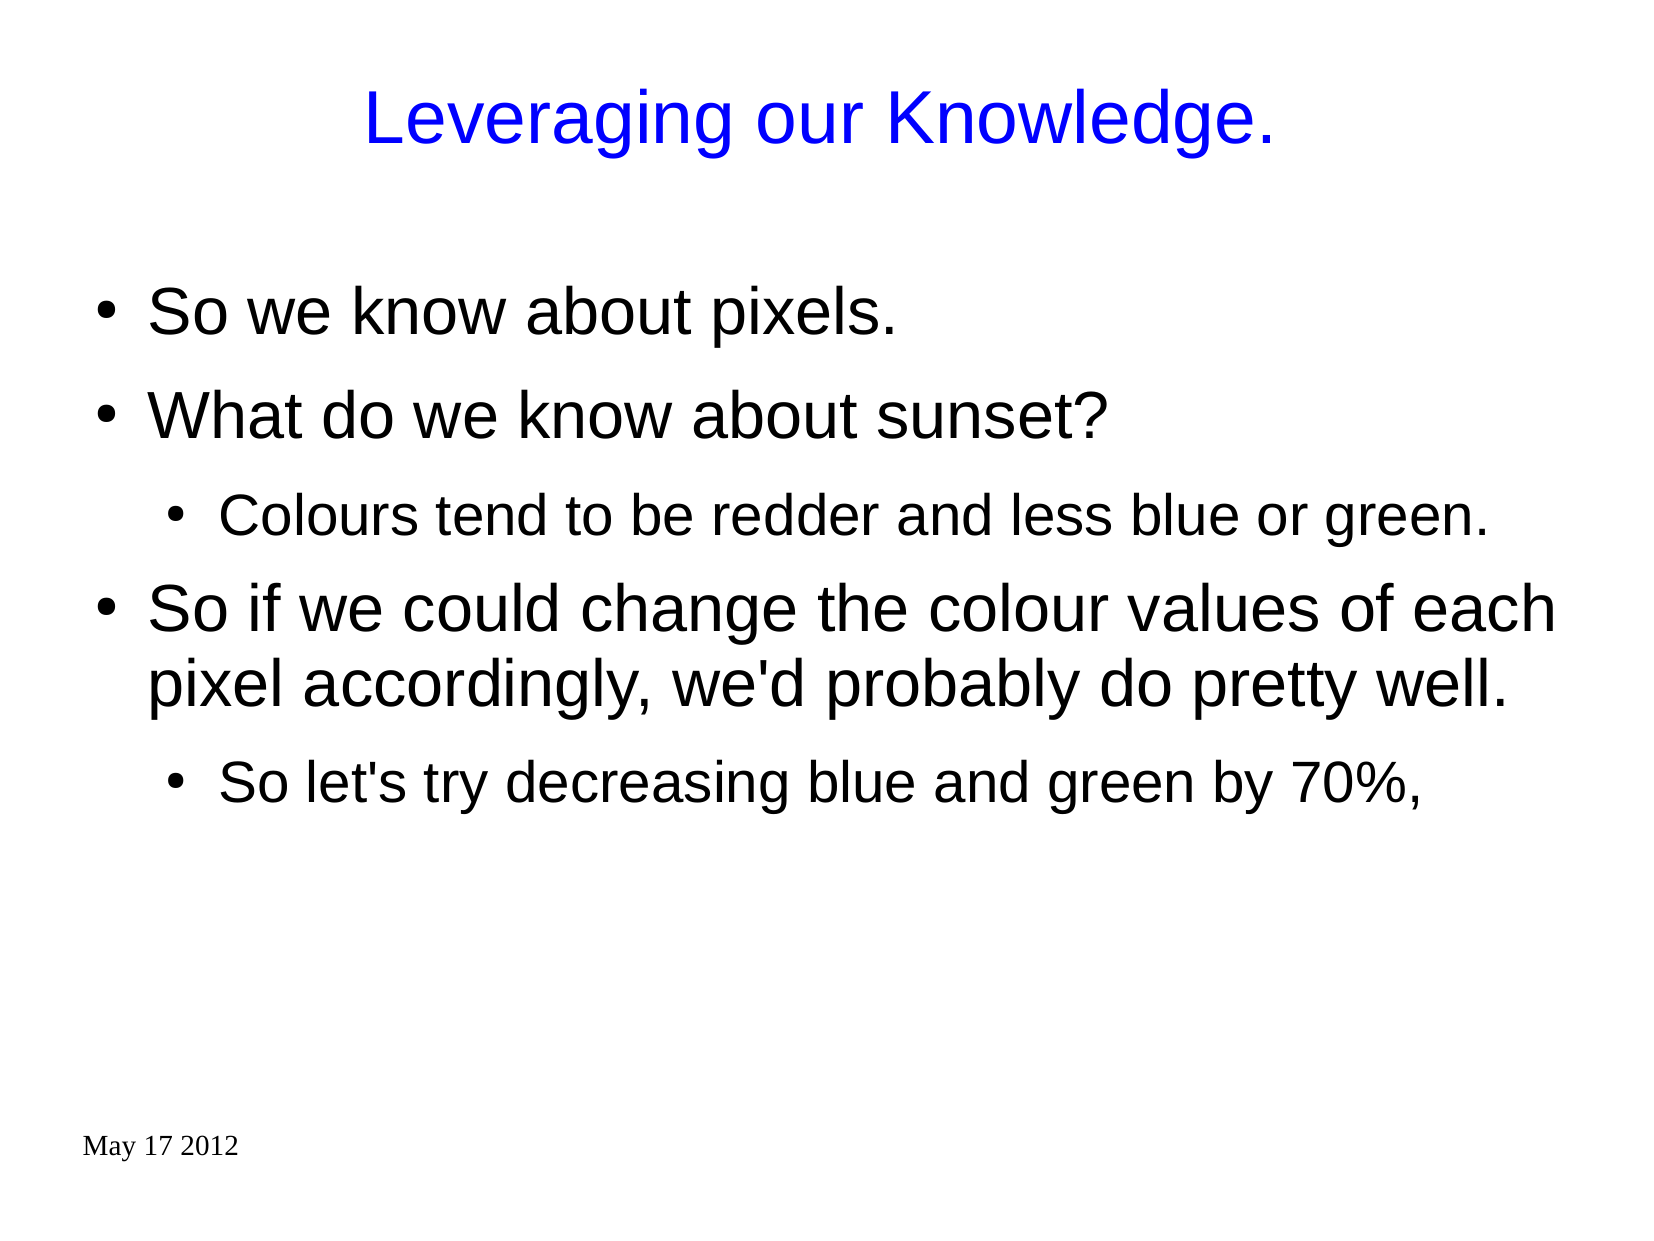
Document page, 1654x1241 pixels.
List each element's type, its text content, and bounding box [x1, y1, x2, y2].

title Leveraging our Knowledge. [76, 58, 1565, 178]
list So we know about pixels. What do we know about sunset? Colours tend to be redder and less blue or green. So if we could change the colour values of each pixel accordingly, we'd probably do pretty well. So let's try decreasing blue and green by 70%, [76, 274, 1565, 1093]
